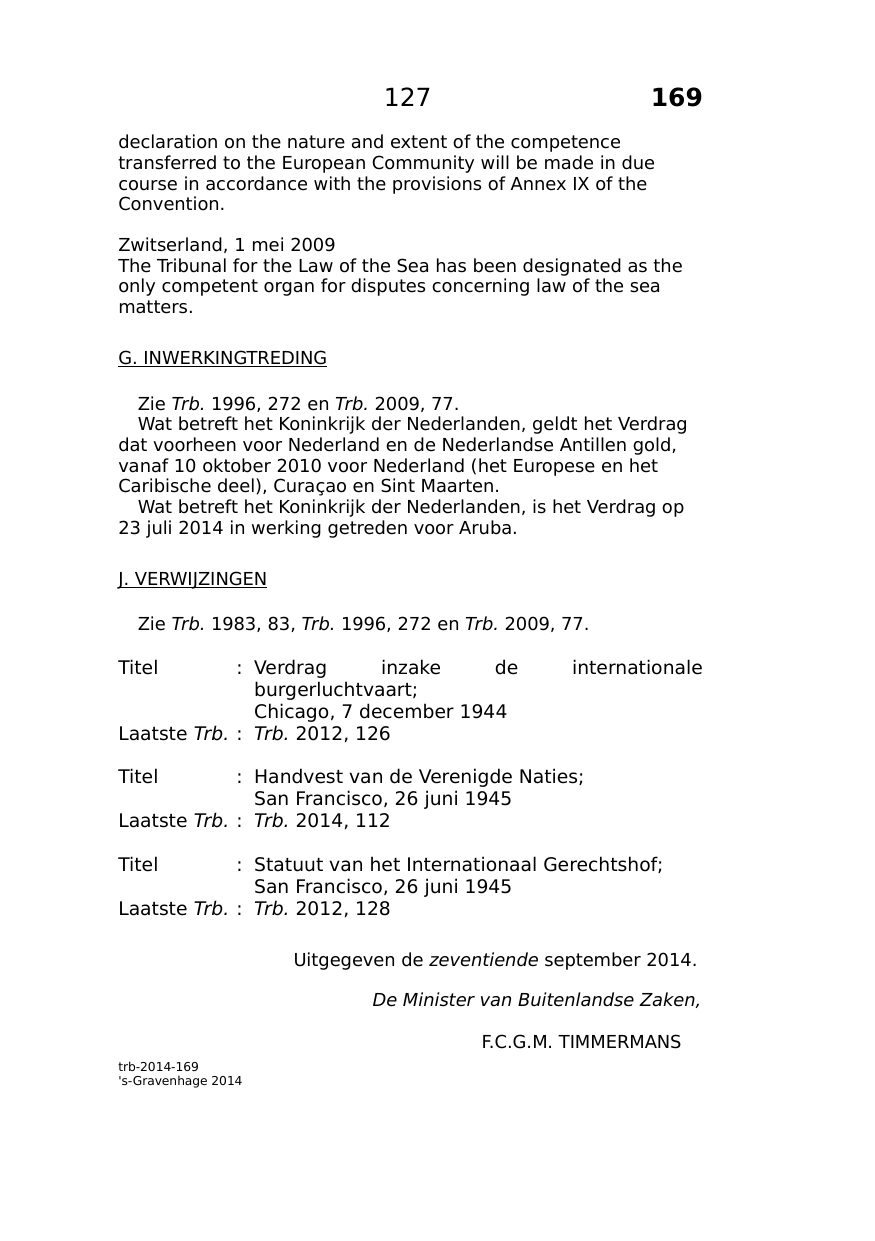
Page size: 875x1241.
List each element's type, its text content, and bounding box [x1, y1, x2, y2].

table_header Titel [118, 657, 236, 722]
table_cell Handvest van de Verenigde Naties; San Francisco, 26 juni 1945 [254, 766, 703, 810]
table_cell : [236, 766, 254, 810]
text Zie Trb. 1996, 272 en Trb. 2009, 77. [118, 393, 703, 414]
subtitle G. INWERKINGTREDING [118, 348, 703, 368]
text Zwitserland, 1 mei 2009 [118, 235, 703, 256]
table_cell Trb. 2012, 128 [254, 898, 703, 919]
subtitle J. VERWIJZINGEN [118, 568, 703, 589]
table_cell Laatste Trb. [118, 723, 236, 744]
text De Minister van Buitenlandse Zaken, F.C.G.M. TIMMERMANS [118, 990, 703, 1052]
table_cell [236, 832, 254, 854]
table_cell [254, 744, 703, 766]
table_cell Statuut van het Internationaal Gerechtshof; San Francisco, 26 juni 1945 [254, 854, 703, 897]
table_cell [118, 744, 236, 766]
table_cell : [236, 854, 254, 897]
table_cell Trb. 2014, 112 [254, 810, 703, 832]
table_cell [254, 832, 703, 854]
table_cell : [236, 898, 254, 919]
text The Tribunal for the Law of the Sea has been designated as the only competent organ for disputes concerning law of the sea matters. [118, 256, 703, 318]
table_cell Titel [118, 854, 236, 897]
text Zie Trb. 1983, 83, Trb. 1996, 272 en Trb. 2009, 77. [118, 614, 703, 635]
table_cell : [236, 810, 254, 832]
table_header Verdrag inzake de internationale burgerluchtvaart; Chicago, 7 december 1944 [254, 657, 703, 722]
table_cell Laatste Trb. [118, 810, 236, 832]
table_header : [236, 657, 254, 722]
table_cell Trb. 2012, 126 [254, 723, 703, 744]
text Uitgegeven de zeventiende september 2014. [118, 949, 703, 970]
table_cell : [236, 723, 254, 744]
table_cell Laatste Trb. [118, 898, 236, 919]
table_cell [236, 744, 254, 766]
table_cell [118, 832, 236, 854]
text Wat betreft het Koninkrijk der Nederlanden, geldt het Verdrag dat voorheen voor Nederland en de Nederlandse Antillen gold, vanaf 10 oktober 2010 voor Nederland (het Europese en het Caribische deel), Curaçao en Sint Maarten. [118, 414, 703, 497]
text 's-Gravenhage 2014 [118, 1074, 352, 1088]
table_cell Titel [118, 766, 236, 810]
text trb-2014-169 [118, 1060, 352, 1074]
text Wat betreft het Koninkrijk der Nederlanden, is het Verdrag op 23 juli 2014 in werking getreden voor Aruba. [118, 497, 703, 538]
text declaration on the nature and extent of the competence transferred to the European Community will be made in due course in accordance with the provisions of Annex IX of the Convention. [118, 132, 703, 215]
